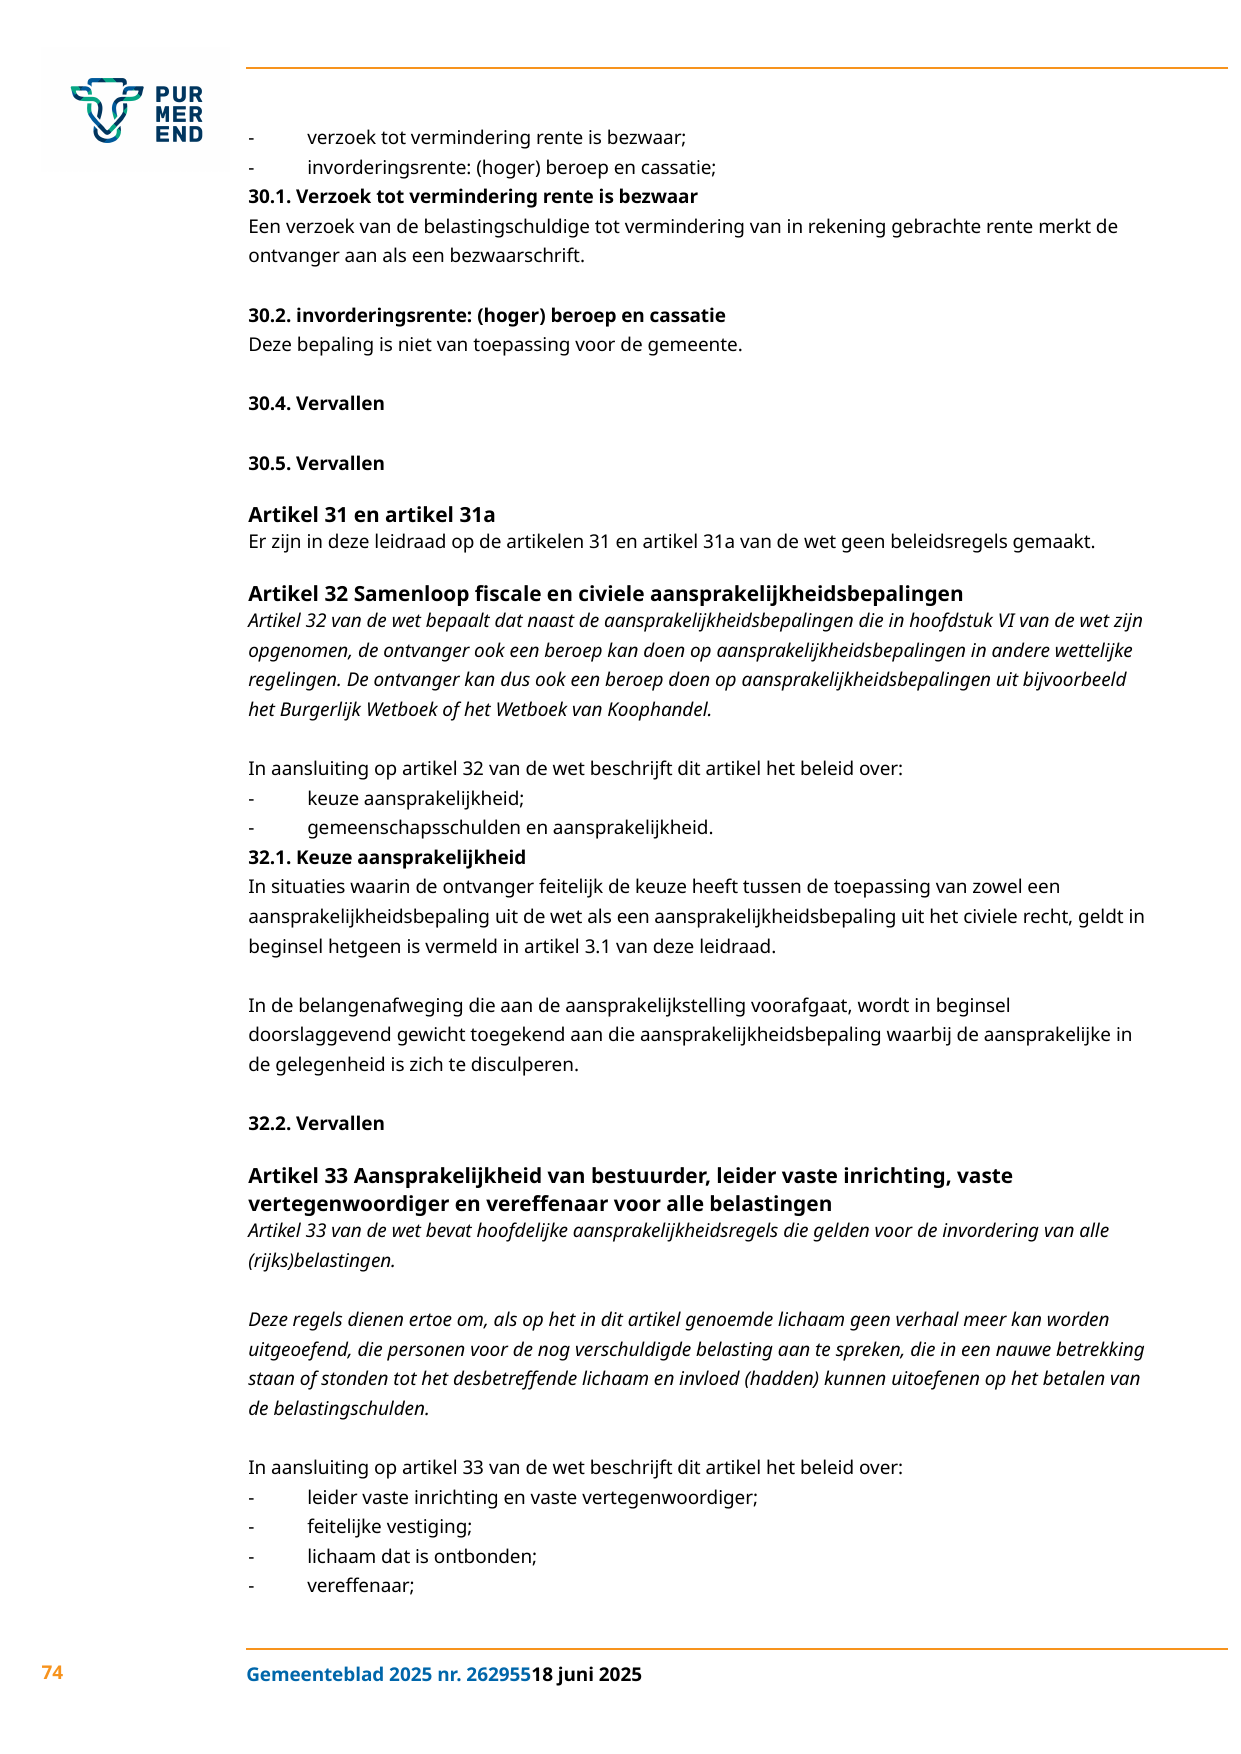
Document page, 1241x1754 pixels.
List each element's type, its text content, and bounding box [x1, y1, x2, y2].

text Artikel 31 en artikel 31a [248, 500, 1152, 529]
text 32.2. Vervallen [248, 1110, 1152, 1136]
text Artikel 33 Aansprakelijkheid van bestuurder, leider vaste inrichting, vaste vertegenwoordiger en vereffenaar voor alle belastingen [248, 1161, 1152, 1218]
text In aansluiting op artikel 33 van de wet beschrijft dit artikel het beleid over: [248, 1454, 1152, 1480]
text In situaties waarin de ontvanger feitelijk de keuze heeft tussen de toepassing van zowel een aansprakelijkheidsbepaling uit de wet als een aansprakelijkheidsbepaling uit het civiele recht, geldt in beginsel hetgeen is vermeld in artikel 3.1 van deze leidraad. [248, 874, 1152, 959]
list invorderingsrente: (hoger) beroep en cassatie; [248, 154, 1152, 180]
list verzoek tot vermindering rente is bezwaar; [248, 124, 1152, 150]
text Een verzoek van de belastingschuldige tot vermindering van in rekening gebrachte rente merkt de ontvanger aan als een bezwaarschrift. [248, 213, 1152, 268]
list feitelijke vestiging; [248, 1513, 1152, 1539]
text In aansluiting op artikel 32 van de wet beschrijft dit artikel het beleid over: [248, 755, 1152, 781]
text Artikel 33 van de wet bevat hoofdelijke aansprakelijkheidsregels die gelden voor de invordering van alle (rijks)belastingen. [248, 1218, 1152, 1273]
list lichaam dat is ontbonden; [248, 1543, 1152, 1569]
list gemeenschapsschulden en aansprakelijkheid. [248, 814, 1152, 840]
list keuze aansprakelijkheid; [248, 785, 1152, 811]
text In de belangenafweging die aan de aansprakelijkstelling voorafgaat, wordt in beginsel doorslaggevend gewicht toegekend aan die aansprakelijkheidsbepaling waarbij de aansprakelijke in de gelegenheid is zich te disculperen. [248, 992, 1152, 1077]
picture [41, 47, 231, 172]
text Deze bepaling is niet van toepassing voor de gemeente. [248, 331, 1152, 357]
list leider vaste inrichting en vaste vertegenwoordiger; [248, 1484, 1152, 1510]
text Artikel 32 Samenloop fiscale en civiele aansprakelijkheidsbepalingen [248, 579, 1152, 607]
text 30.2. invorderingsrente: (hoger) beroep en cassatie [248, 302, 1152, 328]
text 32.1. Keuze aansprakelijkheid [248, 844, 1152, 870]
text 30.4. Vervallen [248, 391, 1152, 416]
text 30.1. Verzoek tot vermindering rente is bezwaar [248, 183, 1152, 209]
text Deze regels dienen ertoe om, als op het in dit artikel genoemde lichaam geen verhaal meer kan worden uitgeoefend, die personen voor de nog verschuldigde belasting aan te spreken, die in een nauwe betrekking staan of stonden tot het desbetreffende lichaam en invloed (hadden) kunnen uitoefenen op het betalen van de belastingschulden. [248, 1306, 1152, 1421]
list vereffenaar; [248, 1573, 1152, 1598]
text 30.5. Vervallen [248, 450, 1152, 476]
text Er zijn in deze leidraad op de artikelen 31 en artikel 31a van de wet geen beleidsregels gemaakt. [248, 529, 1152, 554]
text Artikel 32 van de wet bepaalt dat naast de aansprakelijkheidsbepalingen die in hoofdstuk VI van de wet zijn opgenomen, de ontvanger ook een beroep kan doen op aansprakelijkheidsbepalingen in andere wettelijke regelingen. De ontvanger kan dus ook een beroep doen op aansprakelijkheidsbepalingen uit bijvoorbeeld het Burgerlijk Wetboek of het Wetboek van Koophandel. [248, 607, 1152, 722]
